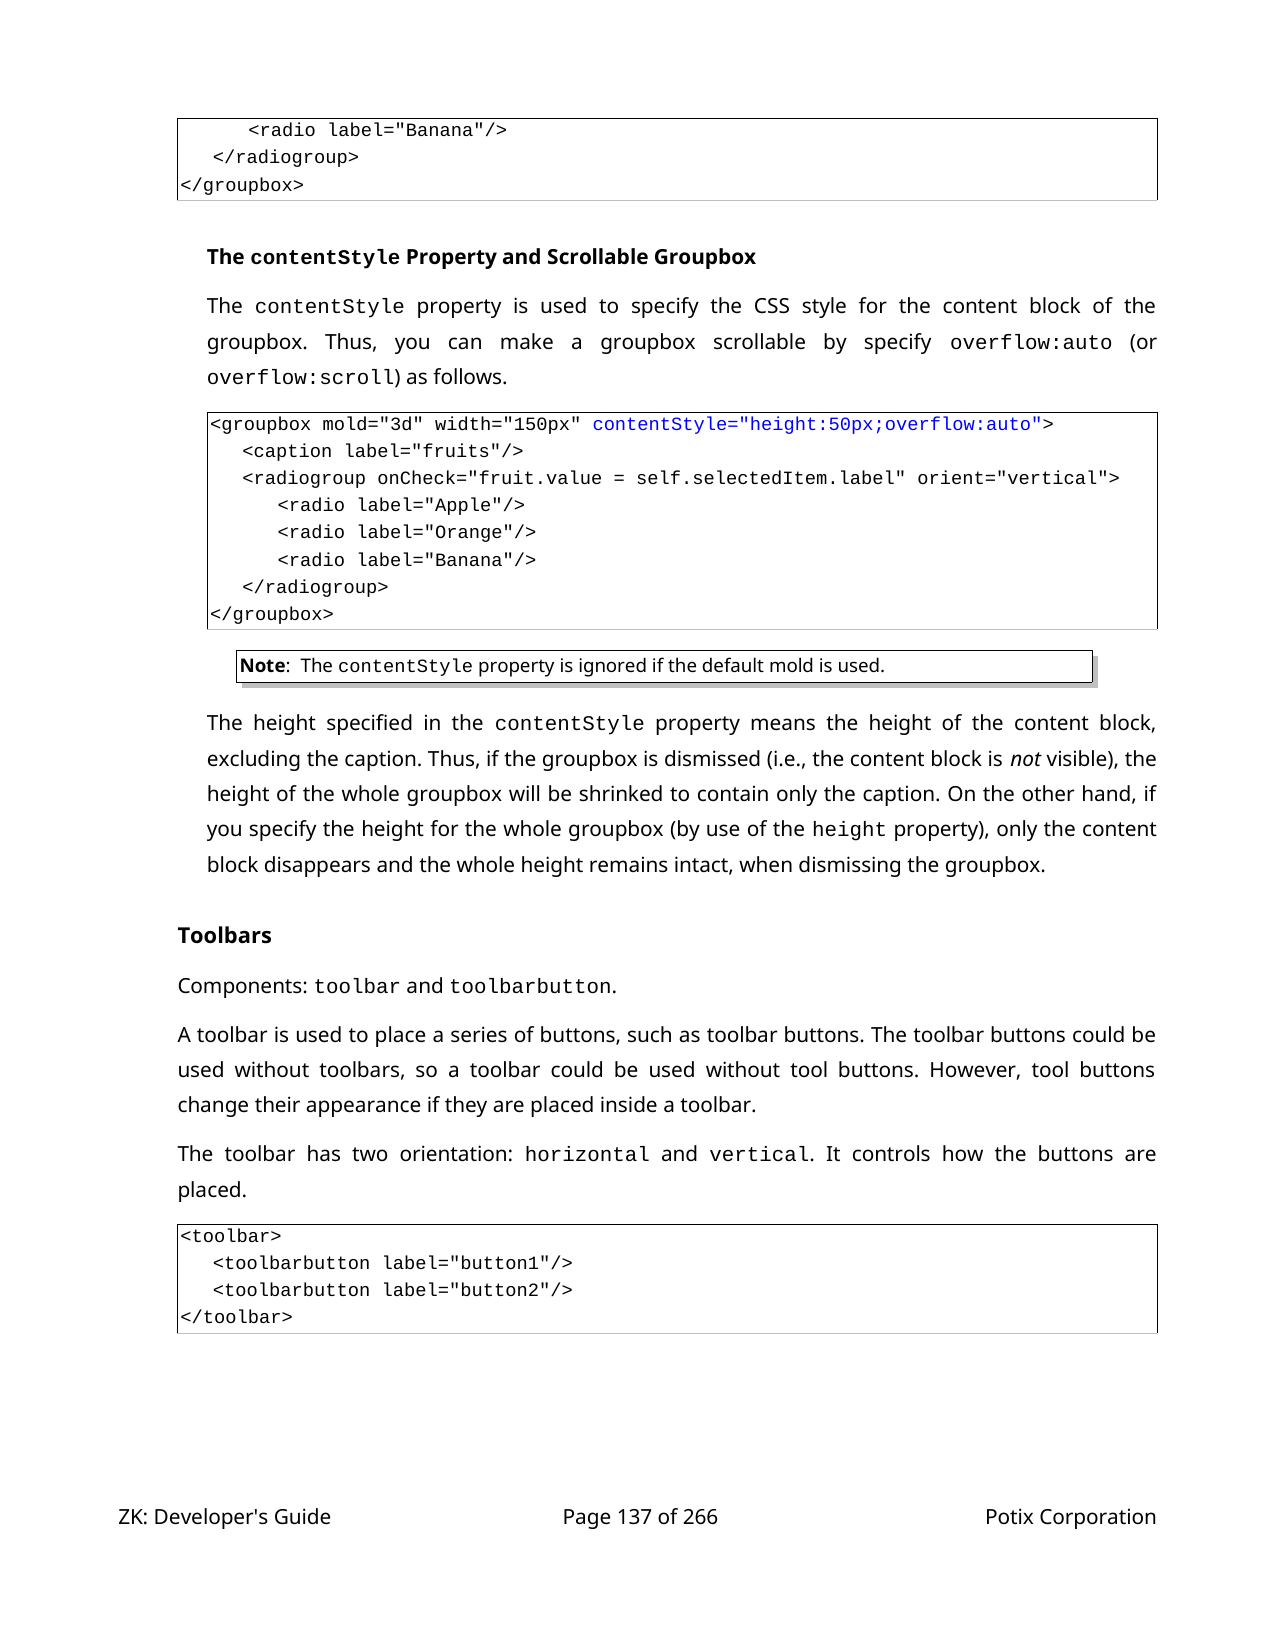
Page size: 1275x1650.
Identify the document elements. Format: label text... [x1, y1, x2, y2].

text The toolbar has two orientation: horizontal and vertical. It controls how the buttons are placed. [177, 1139, 1157, 1203]
text <toolbarbutton label="button2"/> [178, 1278, 1157, 1302]
text <toolbar> [178, 1225, 1157, 1248]
text </toolbar> [178, 1305, 1157, 1333]
text Components: toolbar and toolbarbutton. [177, 971, 1157, 999]
text The contentStyle property is used to specify the CSS style for the content block of the groupbox. Thus, you can make a groupbox scrollable by specify overflow:auto (or overflow:scroll) as follows. [207, 291, 1157, 391]
text <radio label="Orange"/> [208, 520, 1157, 545]
text <groupbox mold="3d" width="150px" contentStyle="height:50px;overflow:auto"> [208, 413, 1157, 436]
subtitle Toolbars [177, 920, 1157, 950]
text </radiogroup> [178, 145, 1157, 169]
text <radio label="Banana"/> [178, 119, 1157, 142]
text </radiogroup> [208, 575, 1157, 599]
text The height specified in the contentStyle property means the height of the content block, excluding the caption. Thus, if the groupbox is dismissed (i.e., the content block is not visible), the height of the whole groupbox will be shrinked to contain only the caption. On the other hand, if you specify the height for the whole groupbox (by use of the height property), only the content block disappears and the whole height remains intact, when dismissing the groupbox. [207, 708, 1157, 878]
text Note: The contentStyle property is ignored if the default mold is used. [237, 651, 1092, 682]
text </groupbox> [208, 602, 1157, 629]
text <radio label="Apple"/> [208, 493, 1157, 517]
text A toolbar is used to place a series of buttons, such as toolbar buttons. The toolbar buttons could be used without toolbars, so a toolbar could be used without tool buttons. However, tool buttons change their appearance if they are placed inside a toolbar. [177, 1020, 1157, 1119]
text <radiogroup onCheck="fruit.value = self.selectedItem.label" orient="vertical"> [208, 466, 1157, 490]
text <caption label="fruits"/> [208, 439, 1157, 463]
text <radio label="Banana"/> [208, 548, 1157, 572]
subtitle The contentStyle Property and Scrollable Groupbox [207, 242, 1157, 271]
text </groupbox> [178, 172, 1157, 200]
text <toolbarbutton label="button1"/> [178, 1251, 1157, 1275]
